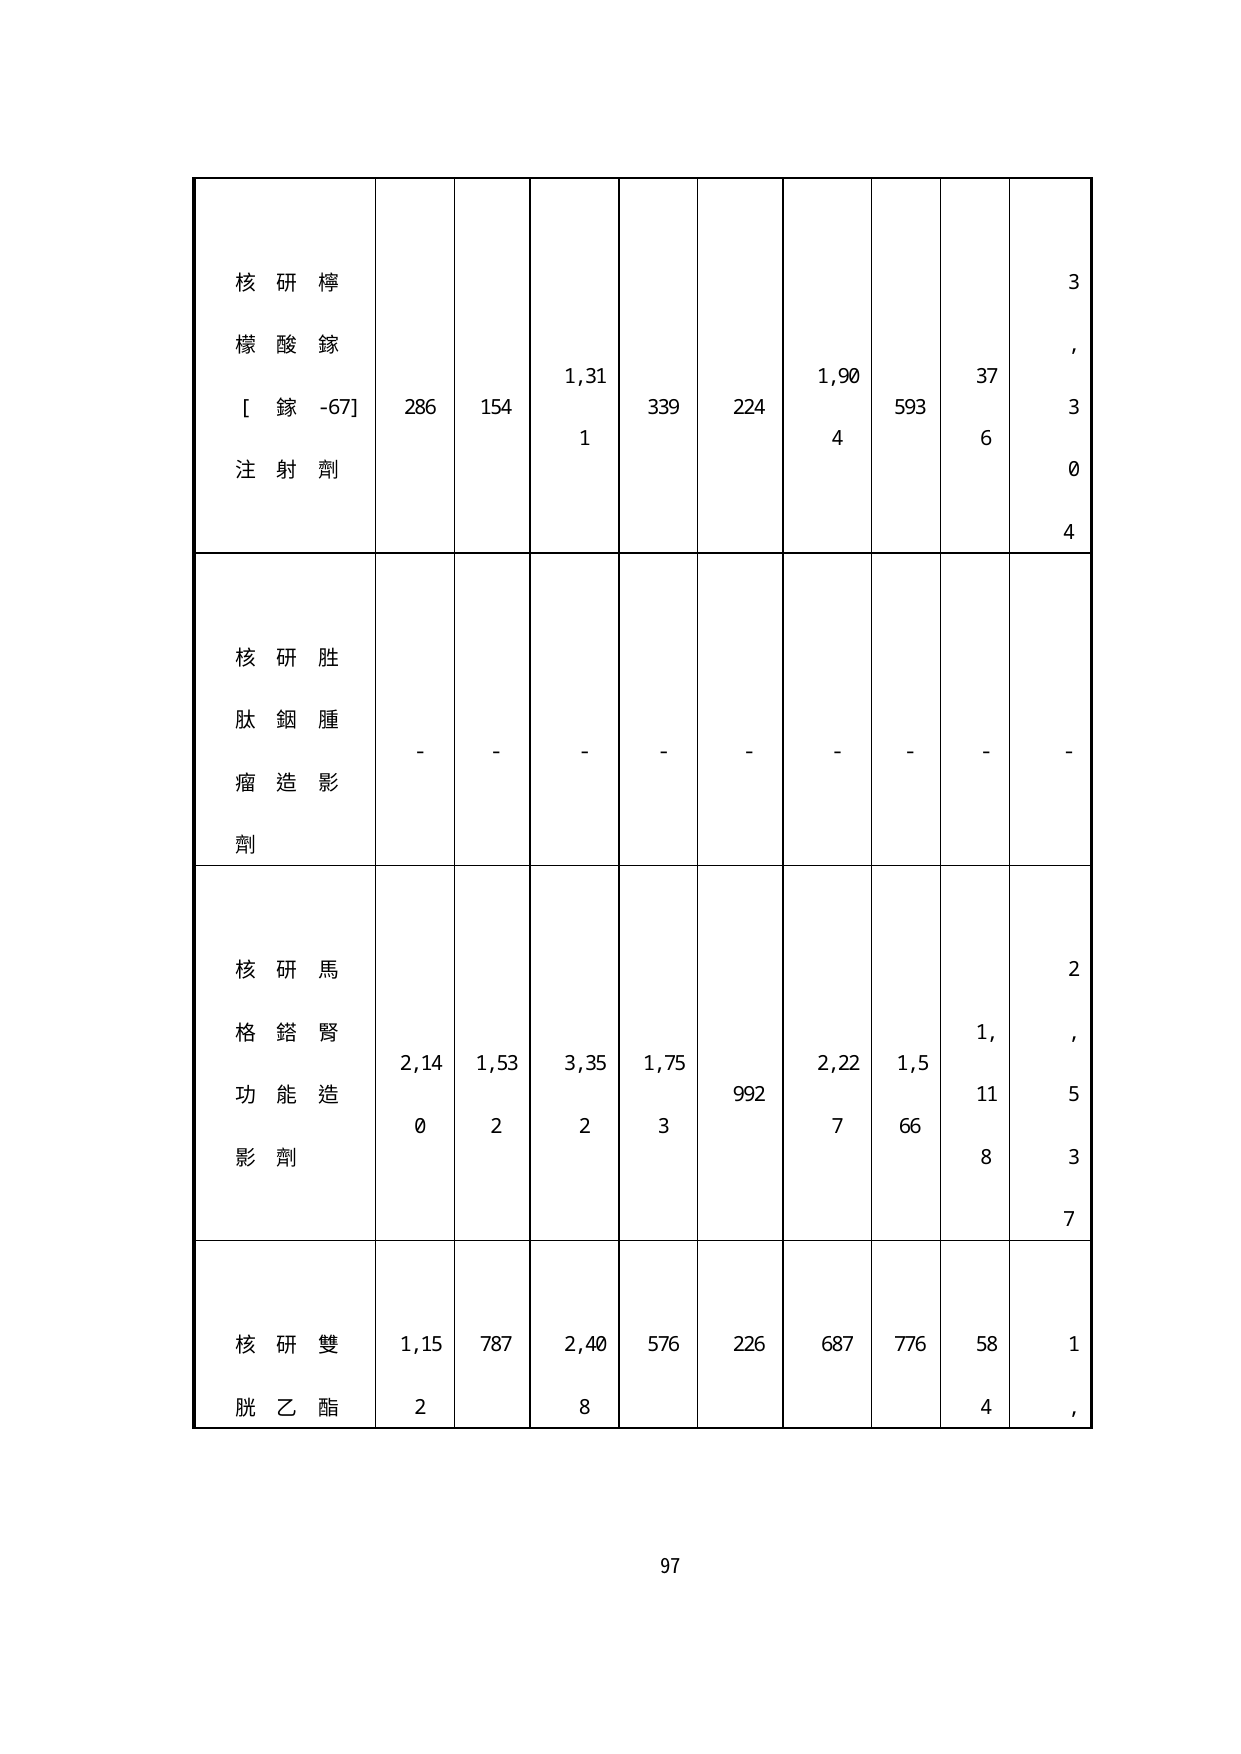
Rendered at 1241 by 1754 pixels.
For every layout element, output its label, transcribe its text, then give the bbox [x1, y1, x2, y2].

table_cell 3,352 [531, 866, 618, 1240]
table_cell 1,118 [941, 866, 1009, 1240]
table_cell 1,311 [531, 179, 618, 552]
table_cell 核研檸檬酸鎵[鎵-67]注射劑 [196, 179, 375, 552]
table_cell 992 [698, 866, 782, 1240]
table_cell - [872, 554, 940, 865]
table_cell 593 [872, 179, 940, 552]
table_cell 576 [620, 1241, 697, 1427]
table_cell - [531, 554, 618, 865]
table_cell - [376, 554, 454, 865]
table_cell 1,753 [620, 866, 697, 1240]
table_cell 376 [941, 179, 1009, 552]
table_cell 286 [376, 179, 454, 552]
table_cell 核研馬格鎝腎功能造影劑 [196, 866, 375, 1240]
table_cell - [1010, 554, 1090, 865]
table_cell 2,408 [531, 1241, 618, 1427]
table_cell 核研胜肽銦腫瘤造影劑 [196, 554, 375, 865]
table_cell 226 [698, 1241, 782, 1427]
table_cell 1, [1010, 1241, 1090, 1427]
table_cell 787 [455, 1241, 529, 1427]
table_cell - [698, 554, 782, 865]
table_cell 224 [698, 179, 782, 552]
table_cell 2,140 [376, 866, 454, 1240]
table_cell 1,152 [376, 1241, 454, 1427]
table_cell 1,904 [784, 179, 871, 552]
table_cell 1,532 [455, 866, 529, 1240]
table_cell 584 [941, 1241, 1009, 1427]
table_cell 339 [620, 179, 697, 552]
table_cell 687 [784, 1241, 871, 1427]
table_cell - [784, 554, 871, 865]
table_cell - [455, 554, 529, 865]
table_cell 776 [872, 1241, 940, 1427]
table_cell 1,566 [872, 866, 940, 1240]
table_cell 3,304 [1010, 179, 1090, 552]
table_cell 2,227 [784, 866, 871, 1240]
table_cell - [941, 554, 1009, 865]
table_cell 154 [455, 179, 529, 552]
table_cell 2,537 [1010, 866, 1090, 1240]
table_cell 核研雙胱乙酯 [196, 1241, 375, 1427]
table_cell - [620, 554, 697, 865]
